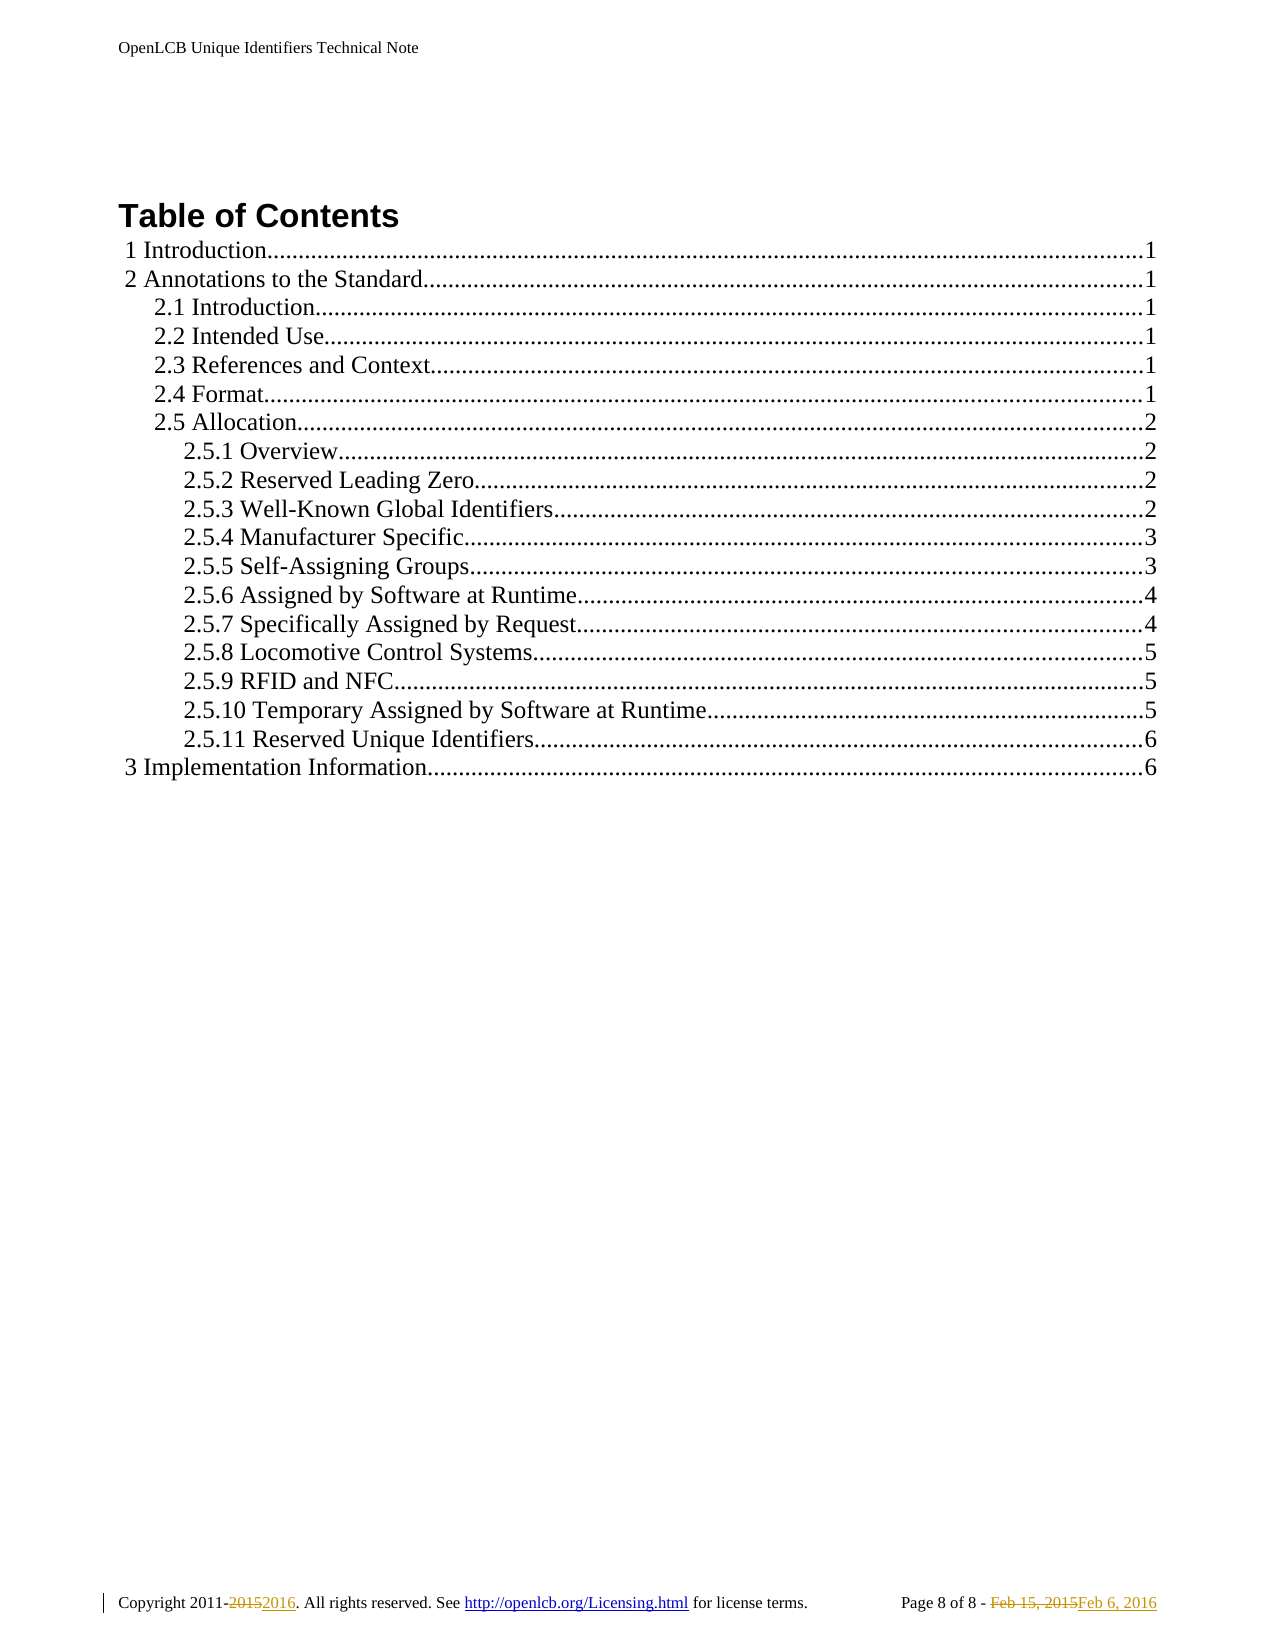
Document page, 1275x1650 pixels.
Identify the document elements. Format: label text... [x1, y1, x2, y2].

text 2.5.5 Self-Assigning Groups 3 [177, 551, 1157, 580]
text 2.3 References and Context 1 [148, 350, 1157, 379]
text 2 Annotations to the Standard 1 [118, 264, 1157, 292]
text 2.5.11 Reserved Unique Identifiers 6 [177, 724, 1157, 752]
text 2.5.9 RFID and NFC 5 [177, 666, 1157, 695]
text 2.5.8 Locomotive Control Systems 5 [177, 637, 1157, 666]
text 2.5.6 Assigned by Software at Runtime 4 [177, 580, 1157, 609]
text 2.5.1 Overview 2 [177, 436, 1157, 465]
text 2.5.7 Specifically Assigned by Request 4 [177, 609, 1157, 637]
text 2.5 Allocation 2 [148, 407, 1157, 436]
text 2.5.4 Manufacturer Specific 3 [177, 522, 1157, 551]
text 3 Implementation Information 6 [118, 752, 1157, 781]
subtitle Table of Contents [118, 196, 1157, 235]
text 2.4 Format 1 [148, 379, 1157, 407]
text 2.5.10 Temporary Assigned by Software at Runtime 5 [177, 695, 1157, 724]
text 2.5.2 Reserved Leading Zero 2 [177, 465, 1157, 494]
text 1 Introduction 1 [118, 235, 1157, 264]
text 2.5.3 Well-Known Global Identifiers 2 [177, 494, 1157, 522]
text 2.1 Introduction 1 [148, 292, 1157, 321]
text 2.2 Intended Use 1 [148, 321, 1157, 350]
